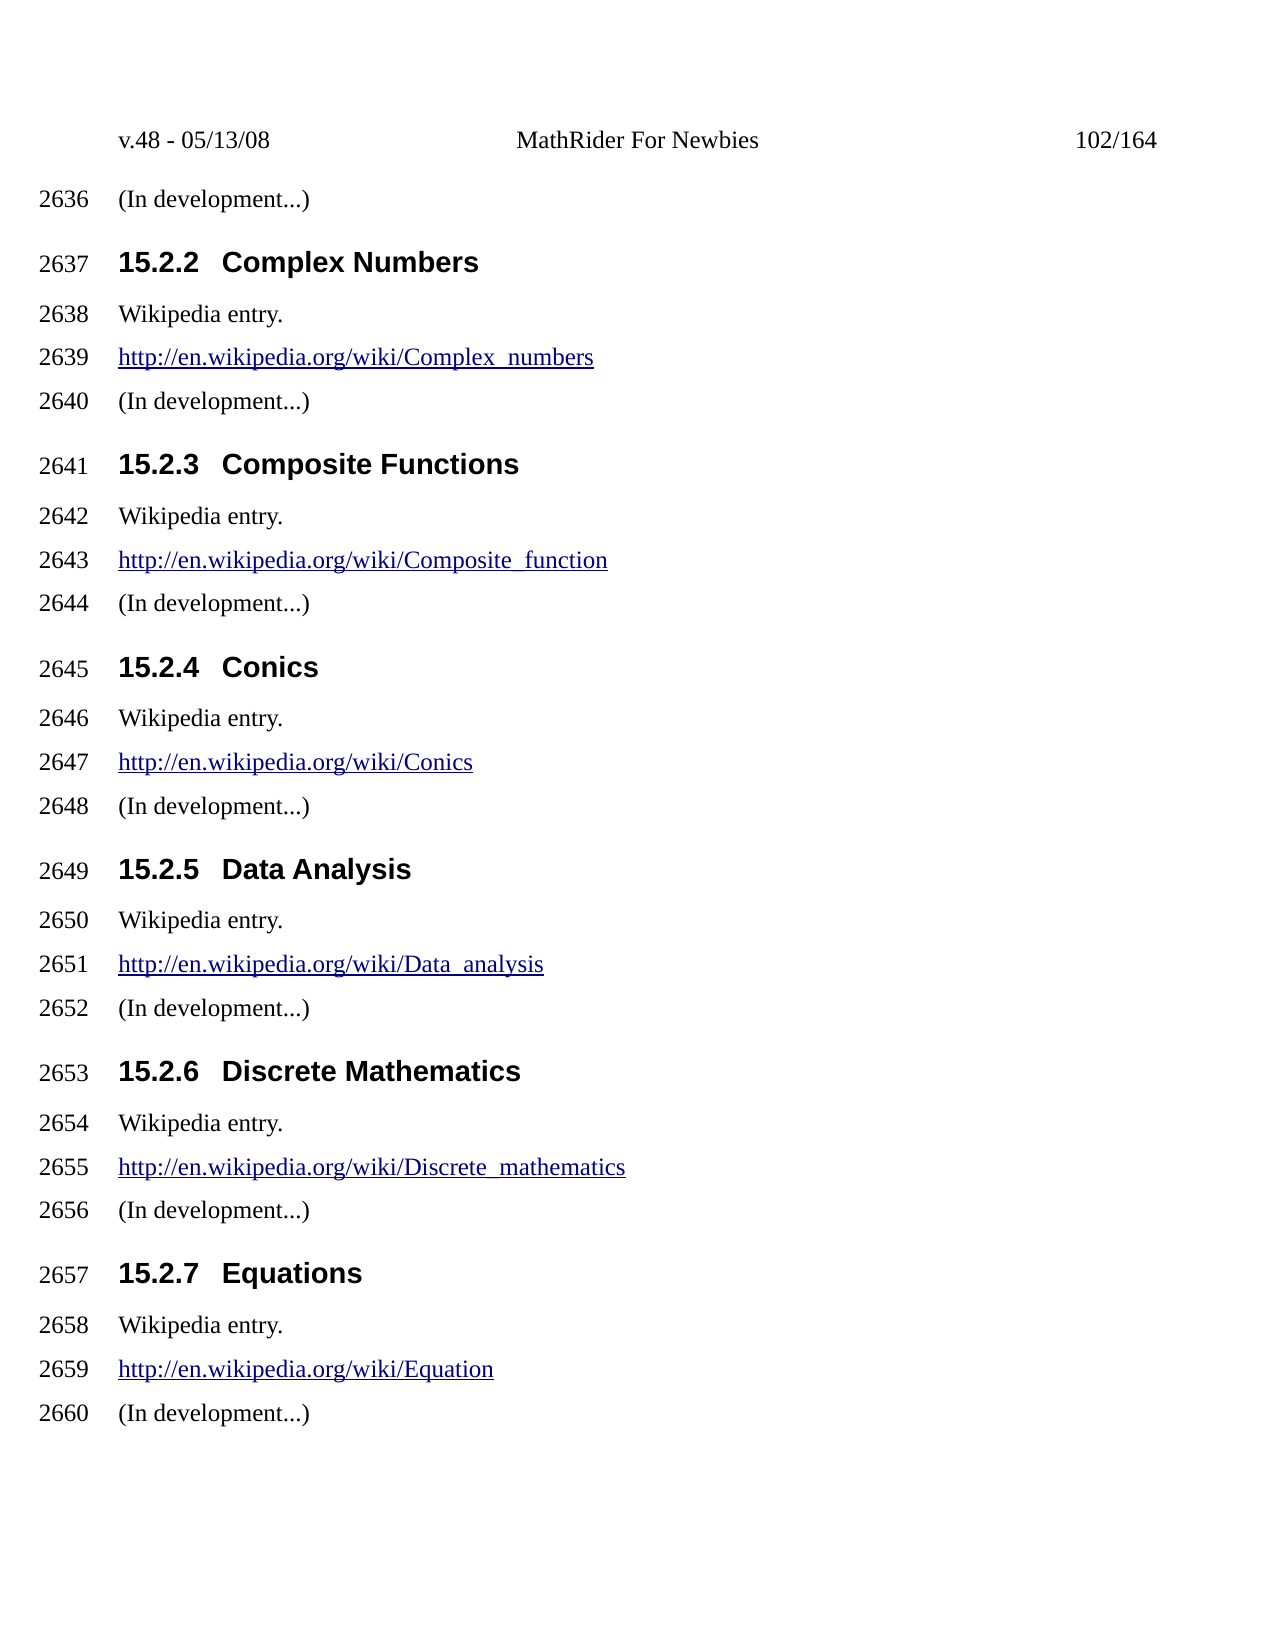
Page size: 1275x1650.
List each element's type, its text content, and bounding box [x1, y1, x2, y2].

text (In development...) [118, 184, 1157, 213]
text http://en.wikipedia.org/wiki/Discrete_mathematics [118, 1152, 1157, 1180]
text Wikipedia entry. [118, 1310, 1157, 1339]
text http://en.wikipedia.org/wiki/Composite_function [118, 545, 1157, 573]
text (In development...) [118, 588, 1157, 617]
text http://en.wikipedia.org/wiki/Data_analysis [118, 949, 1157, 978]
text Wikipedia entry. [118, 1108, 1157, 1137]
text Wikipedia entry. [118, 906, 1157, 934]
text (In development...) [118, 1398, 1157, 1426]
text (In development...) [118, 1195, 1157, 1224]
text (In development...) [118, 993, 1157, 1022]
subtitle Data Analysis [118, 852, 1157, 886]
text http://en.wikipedia.org/wiki/Complex_numbers [118, 342, 1157, 371]
text (In development...) [118, 386, 1157, 415]
subtitle Composite Functions [118, 447, 1157, 481]
subtitle Discrete Mathematics [118, 1054, 1157, 1088]
text http://en.wikipedia.org/wiki/Equation [118, 1354, 1157, 1383]
text Wikipedia entry. [118, 703, 1157, 732]
subtitle Conics [118, 650, 1157, 683]
text (In development...) [118, 791, 1157, 819]
text Wikipedia entry. [118, 299, 1157, 327]
subtitle Equations [118, 1257, 1157, 1290]
text Wikipedia entry. [118, 501, 1157, 530]
subtitle Complex Numbers [118, 245, 1157, 279]
text http://en.wikipedia.org/wiki/Conics [118, 747, 1157, 776]
